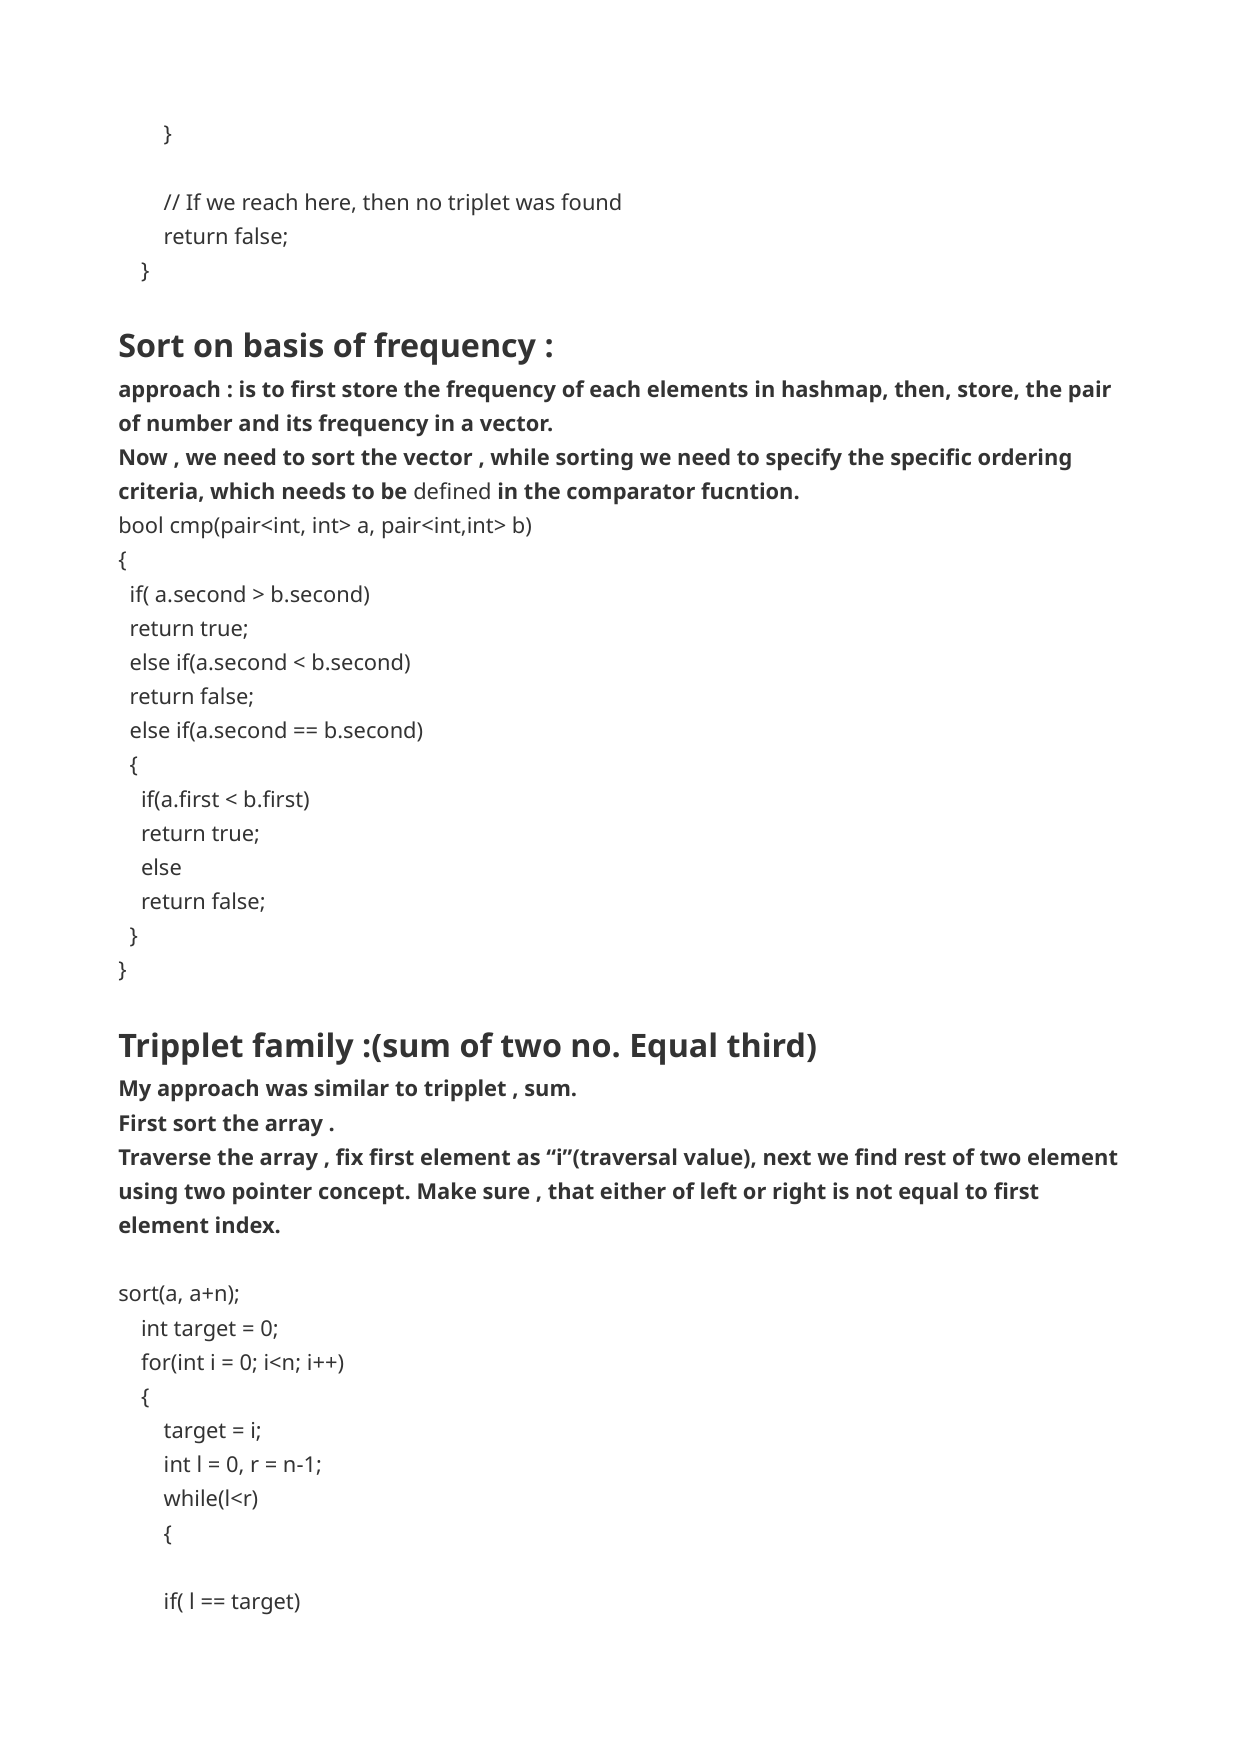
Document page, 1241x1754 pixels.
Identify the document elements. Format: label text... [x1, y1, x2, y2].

text if(a.first < b.first) [118, 784, 1122, 813]
text for(int i = 0; i<n; i++) [118, 1347, 1122, 1376]
text if( l == target) [118, 1586, 1122, 1616]
text if( a.second > b.second) [118, 579, 1122, 608]
text { [118, 544, 1122, 574]
text else if(a.second == b.second) [118, 715, 1122, 745]
text My approach was similar to tripplet , sum. [118, 1073, 1122, 1103]
text { [118, 1517, 1122, 1547]
text } [118, 954, 1122, 984]
text // If we reach here, then no triplet was found [118, 186, 1122, 216]
text return false; [118, 681, 1122, 711]
text First sort the array . [118, 1107, 1122, 1137]
text return true; [118, 613, 1122, 643]
text return true; [118, 818, 1122, 848]
text else [118, 852, 1122, 882]
text int target = 0; [118, 1312, 1122, 1342]
text } [118, 920, 1122, 950]
text } [118, 118, 1122, 148]
text return false; [118, 221, 1122, 250]
text { [118, 1381, 1122, 1411]
text else if(a.second < b.second) [118, 647, 1122, 677]
text Traverse the array , fix first element as “i”(traversal value), next we find rest of two element using two pointer concept. Make sure , that either of left or right is not equal to first element index. [118, 1142, 1122, 1240]
text bool cmp(pair<int, int> a, pair<int,int> b) [118, 510, 1122, 540]
text return false; [118, 886, 1122, 916]
text Tripplet family :(sum of two no. Equal third) [118, 1023, 1122, 1067]
text Now , we need to sort the vector , while sorting we need to specify the specific ordering criteria, which needs to be defined in the comparator fucntion. [118, 442, 1122, 506]
text Sort on basis of frequency : [118, 323, 1122, 367]
text { [118, 749, 1122, 779]
text sort(a, a+n); [118, 1278, 1122, 1308]
text target = i; [118, 1415, 1122, 1445]
text while(l<r) [118, 1483, 1122, 1513]
text int l = 0, r = n-1; [118, 1449, 1122, 1479]
text approach : is to first store the frequency of each elements in hashmap, then, store, the pair of number and its frequency in a vector. [118, 374, 1122, 438]
text } [118, 255, 1122, 284]
